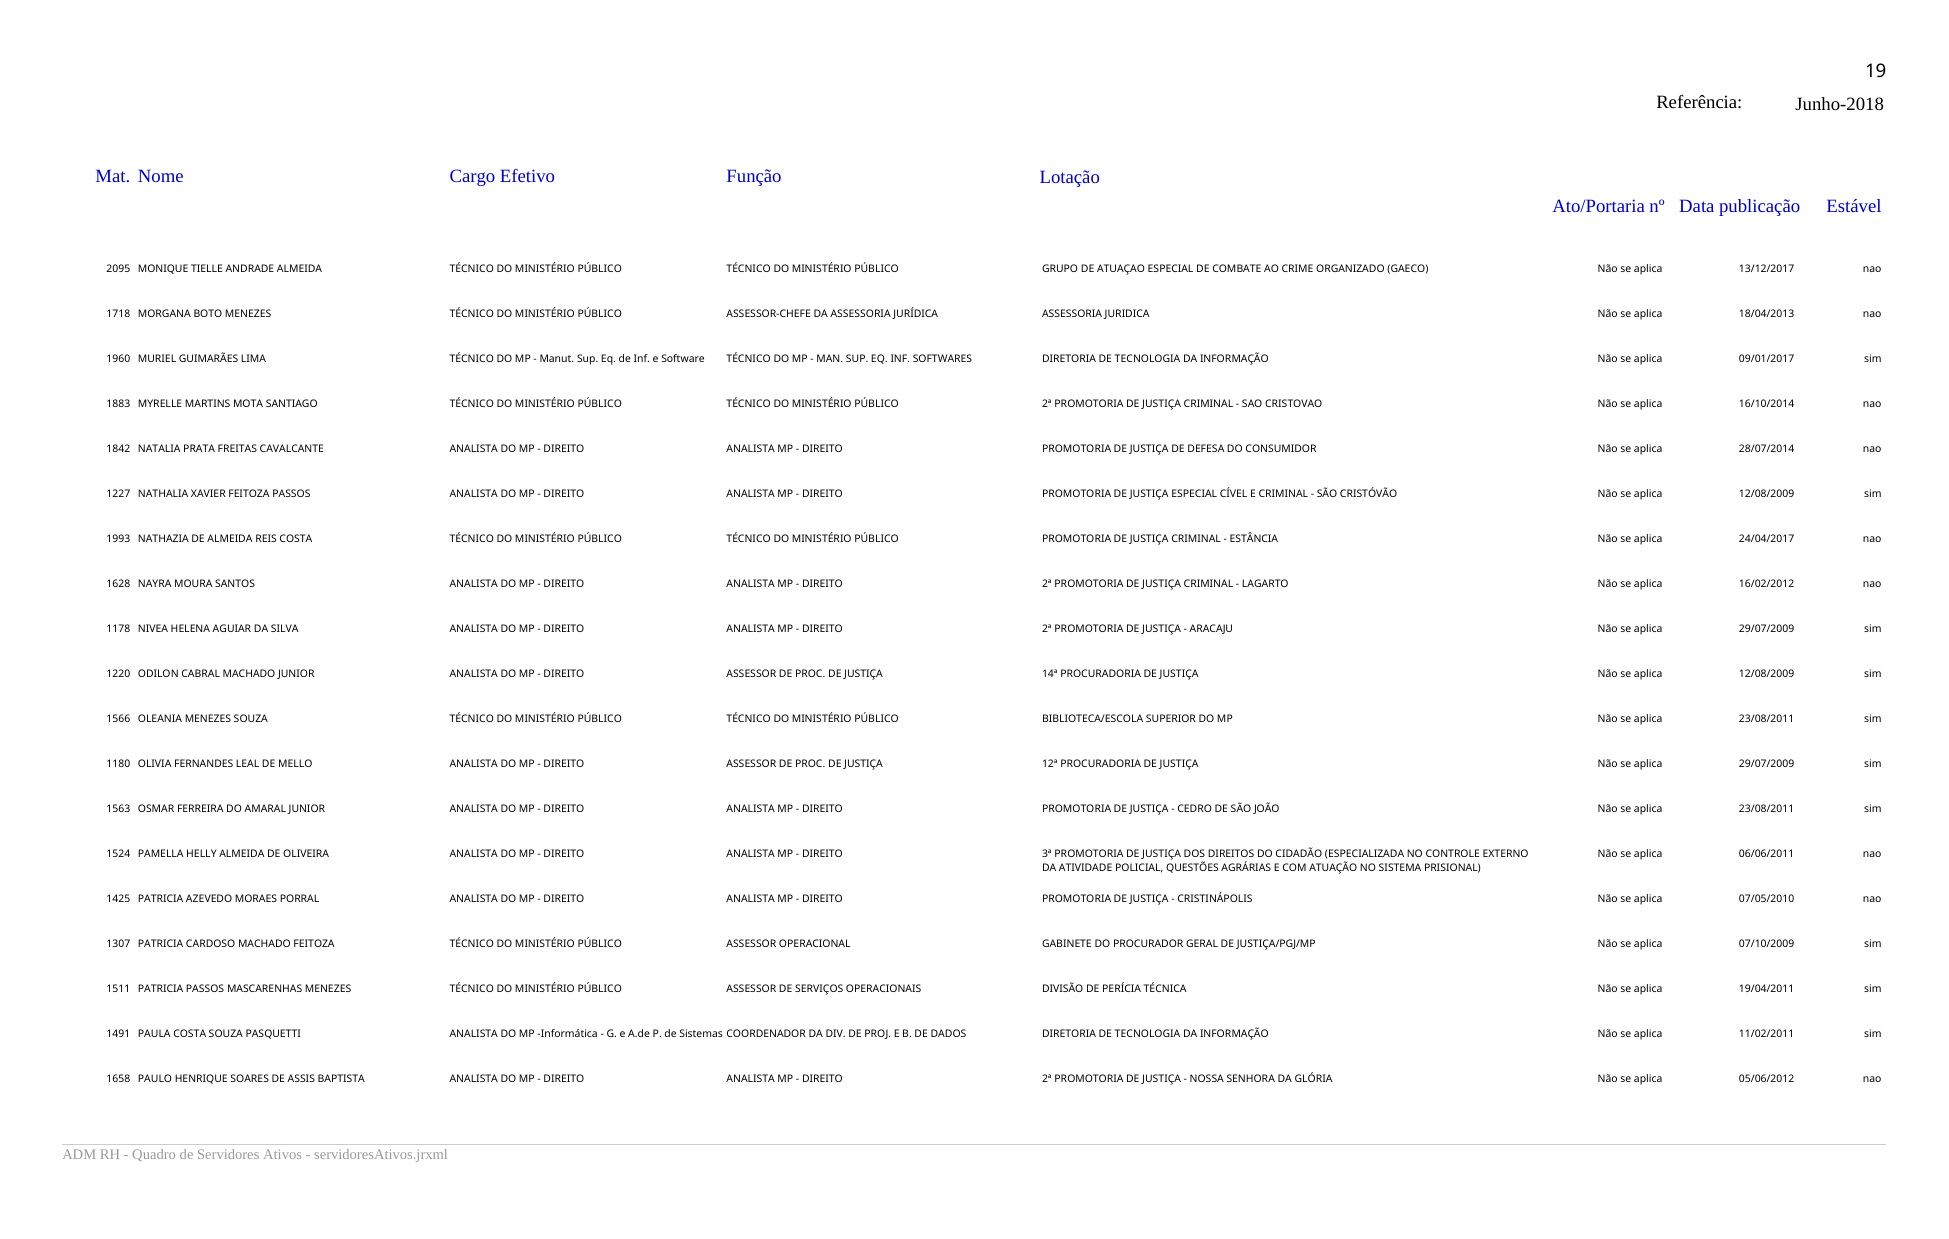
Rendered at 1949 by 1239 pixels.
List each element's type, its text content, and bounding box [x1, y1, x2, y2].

table_cell [0, 891, 68, 936]
table_cell [1794, 801, 1803, 846]
table_cell [684, 166, 726, 195]
table_cell ANALISTA DO MP - DIREITO [449, 756, 723, 801]
table_cell [443, 801, 449, 846]
table_cell ANALISTA DO MP - DIREITO [449, 621, 723, 666]
table_cell Não se aplica [1547, 441, 1662, 486]
table_cell [1794, 846, 1803, 891]
table_cell [1803, 165, 1881, 225]
table_cell 06/06/2011 [1662, 846, 1794, 891]
table_cell [1794, 351, 1803, 396]
table_cell nao [1803, 261, 1881, 306]
table_cell [1538, 576, 1547, 621]
table_cell [443, 351, 449, 396]
table_cell nao [1803, 891, 1881, 936]
table_cell [0, 486, 68, 531]
table_cell sim [1803, 351, 1881, 396]
table_cell [1881, 621, 1948, 666]
table_cell ANALISTA MP - DIREITO [726, 1071, 1030, 1116]
table_cell [684, 196, 726, 225]
table_cell 3ª PROMOTORIA DE JUSTIÇA DOS DIREITOS DO CIDADÃO (ESPECIALIZADA NO CONTROLE EXTERNO DA ATIVIDADE POLICIAL, QUESTÕES AGRÁRIAS E COM ATUAÇÃO NO SISTEMA PRISIONAL) [1042, 846, 1538, 891]
table_cell [1881, 981, 1948, 1026]
table_cell [1881, 486, 1948, 531]
table_cell [0, 981, 68, 1026]
table_cell nao [1803, 396, 1881, 441]
table_cell PROMOTORIA DE JUSTIÇA - CRISTINÁPOLIS [1042, 891, 1538, 936]
table_cell nao [1803, 531, 1881, 576]
table_cell NIVEA HELENA AGUIAR DA SILVA [138, 621, 443, 666]
table_cell [1529, 165, 1664, 225]
table_cell [130, 666, 138, 711]
table_cell ANALISTA MP - DIREITO [726, 801, 1030, 846]
table_cell Não se aplica [1547, 306, 1662, 351]
table_cell [138, 165, 203, 225]
table_cell [1030, 576, 1042, 621]
table_cell [443, 396, 449, 441]
table_cell [1794, 531, 1803, 576]
table_cell [1794, 666, 1803, 711]
table_cell Não se aplica [1547, 846, 1662, 891]
table_cell [1030, 936, 1042, 981]
table_cell nao [1803, 576, 1881, 621]
table_cell 1563 [68, 801, 130, 846]
table_cell [443, 1071, 449, 1116]
table_cell [1794, 396, 1803, 441]
table_cell Não se aplica [1547, 711, 1662, 756]
table_cell [0, 1026, 68, 1071]
table_cell [0, 621, 68, 666]
table_cell [1794, 441, 1803, 486]
table_cell MONIQUE TIELLE ANDRADE ALMEIDA [138, 261, 443, 306]
table_cell [0, 801, 68, 846]
table_cell [0, 244, 1948, 253]
table_cell PAULO HENRIQUE SOARES DE ASSIS BAPTISTA [138, 1071, 443, 1116]
table_cell 1307 [68, 936, 130, 981]
table_cell 11/02/2011 [1662, 1026, 1794, 1071]
table_cell [1538, 396, 1547, 441]
table_cell [1538, 531, 1547, 576]
table_cell [1030, 306, 1042, 351]
table_cell [1886, 1144, 1948, 1168]
table_header Mat. [68, 165, 130, 195]
table_cell Não se aplica [1547, 351, 1662, 396]
table_cell Não se aplica [1547, 801, 1662, 846]
table_cell ASSESSOR-CHEFE DA ASSESSORIA JURÍDICA [726, 306, 1030, 351]
table_cell [1794, 621, 1803, 666]
table_cell [1030, 486, 1042, 531]
table_cell [443, 666, 449, 711]
table_cell TÉCNICO DO MINISTÉRIO PÚBLICO [449, 936, 723, 981]
table_cell 1178 [68, 621, 130, 666]
table_cell sim [1803, 981, 1881, 1026]
table_cell Junho-2018 [1756, 93, 1884, 121]
table_cell PROMOTORIA DE JUSTIÇA ESPECIAL CÍVEL E CRIMINAL - SÃO CRISTÓVÃO [1042, 486, 1538, 531]
table_cell ADM RH - Quadro de Servidores Ativos - servidoresAtivos.jrxml [62, 1145, 1886, 1168]
table_cell [1196, 166, 1529, 195]
table_cell [443, 261, 449, 306]
table_cell 1491 [68, 1026, 130, 1071]
table_cell [130, 261, 138, 306]
table_cell [443, 981, 449, 1026]
table_cell ANALISTA MP - DIREITO [726, 486, 1030, 531]
table_cell Não se aplica [1547, 756, 1662, 801]
table_cell [1030, 531, 1042, 576]
table_cell MYRELLE MARTINS MOTA SANTIAGO [138, 396, 443, 441]
table_cell TÉCNICO DO MP - Manut. Sup. Eq. de Inf. e Software [449, 351, 723, 396]
table_cell 1842 [68, 441, 130, 486]
table_cell 1220 [68, 666, 130, 711]
table_cell ANALISTA DO MP - DIREITO [449, 891, 723, 936]
table_cell 1511 [68, 981, 130, 1026]
table_cell 1524 [68, 846, 130, 891]
table_cell [1538, 756, 1547, 801]
table_cell [130, 351, 138, 396]
table_cell 12/08/2009 [1662, 486, 1794, 531]
table_cell Não se aplica [1547, 666, 1662, 711]
table_cell TÉCNICO DO MINISTÉRIO PÚBLICO [449, 261, 723, 306]
table_cell TÉCNICO DO MINISTÉRIO PÚBLICO [726, 396, 1030, 441]
table_cell [1030, 621, 1042, 666]
table_cell [0, 1144, 62, 1168]
table_cell [1881, 756, 1948, 801]
table_cell [130, 196, 138, 225]
table_cell Estável [1803, 195, 1881, 225]
table_cell [0, 93, 1656, 121]
table_cell [1665, 165, 1800, 225]
table_header [1803, 165, 1881, 195]
table_cell 19/04/2011 [1662, 981, 1794, 1026]
table_cell OLIVIA FERNANDES LEAL DE MELLO [138, 756, 443, 801]
table_cell 23/08/2011 [1662, 711, 1794, 756]
table_cell 16/10/2014 [1662, 396, 1794, 441]
table_cell Não se aplica [1547, 486, 1662, 531]
table_cell 19 [1731, 57, 1886, 84]
table_cell NATALIA PRATA FREITAS CAVALCANTE [138, 441, 443, 486]
table_cell OLEANIA MENEZES SOUZA [138, 711, 443, 756]
table_cell ANALISTA MP - DIREITO [726, 846, 1030, 891]
table_cell [0, 123, 1948, 163]
table_cell [1881, 666, 1948, 711]
table_cell [1794, 486, 1803, 531]
table_header Função [726, 165, 803, 195]
table_cell [1196, 196, 1529, 225]
table_cell sim [1803, 936, 1881, 981]
table_cell [1030, 711, 1042, 756]
table_cell [0, 306, 68, 351]
table_cell [443, 846, 449, 891]
table_cell [130, 166, 138, 195]
table_cell [1794, 756, 1803, 801]
table_cell [1794, 261, 1803, 306]
table_cell ANALISTA MP - DIREITO [726, 621, 1030, 666]
table_cell ANALISTA DO MP - DIREITO [449, 846, 723, 891]
table_cell [130, 441, 138, 486]
table_cell 23/08/2011 [1662, 801, 1794, 846]
table_cell Data publicação [1665, 195, 1800, 225]
table_cell [130, 711, 138, 756]
table_cell [1881, 306, 1948, 351]
table_cell [1538, 846, 1547, 891]
table_cell [1030, 891, 1042, 936]
table_cell Não se aplica [1547, 531, 1662, 576]
table_cell [1881, 396, 1948, 441]
table_cell Não se aplica [1547, 981, 1662, 1026]
table_cell ANALISTA DO MP - DIREITO [449, 666, 723, 711]
table_cell [1538, 486, 1547, 531]
table_cell [1538, 891, 1547, 936]
table_cell [0, 396, 68, 441]
table_cell NATHAZIA DE ALMEIDA REIS COSTA [138, 531, 443, 576]
table_cell [130, 621, 138, 666]
table_header [1529, 165, 1664, 195]
table_cell ANALISTA DO MP - DIREITO [449, 576, 723, 621]
table_cell [1030, 396, 1042, 441]
table_cell [0, 756, 68, 801]
table_cell 29/07/2009 [1662, 621, 1794, 666]
table_cell COORDENADOR DA DIV. DE PROJ. E B. DE DADOS [726, 1026, 1030, 1071]
table_cell 1658 [68, 1071, 130, 1116]
table_cell [1030, 756, 1042, 801]
table_cell Não se aplica [1547, 1026, 1662, 1071]
table_cell 1566 [68, 711, 130, 756]
table_header [1665, 165, 1800, 195]
table_cell TÉCNICO DO MINISTÉRIO PÚBLICO [449, 396, 723, 441]
table_cell TÉCNICO DO MINISTÉRIO PÚBLICO [449, 981, 723, 1026]
table_header [0, 0, 1948, 57]
table_cell [1030, 846, 1042, 891]
table_header Nome [138, 165, 203, 195]
table_cell 16/02/2012 [1662, 576, 1794, 621]
table_cell 2ª PROMOTORIA DE JUSTIÇA - ARACAJU [1042, 621, 1538, 666]
table_cell [1794, 1026, 1803, 1071]
table_cell [0, 666, 68, 711]
table_cell [130, 981, 138, 1026]
table_cell 2095 [68, 261, 130, 306]
table_cell [1794, 936, 1803, 981]
table_cell 1960 [68, 351, 130, 396]
table_cell [1030, 801, 1042, 846]
table_cell [0, 261, 68, 306]
table_cell 05/06/2012 [1662, 1071, 1794, 1116]
table_cell TÉCNICO DO MINISTÉRIO PÚBLICO [726, 711, 1030, 756]
table_cell sim [1803, 711, 1881, 756]
table_cell [443, 711, 449, 756]
table_cell [1881, 576, 1948, 621]
table_cell sim [1803, 666, 1881, 711]
table_cell GRUPO DE ATUAÇAO ESPECIAL DE COMBATE AO CRIME ORGANIZADO (GAECO) [1042, 261, 1538, 306]
table_cell 1628 [68, 576, 130, 621]
table_cell [1881, 711, 1948, 756]
table_cell 14ª PROCURADORIA DE JUSTIÇA [1042, 666, 1538, 711]
table_cell TÉCNICO DO MINISTÉRIO PÚBLICO [449, 711, 723, 756]
table_cell Não se aplica [1547, 891, 1662, 936]
table_cell [0, 57, 1731, 84]
table_cell [1030, 981, 1042, 1026]
table_cell nao [1803, 441, 1881, 486]
table_cell PROMOTORIA DE JUSTIÇA - CEDRO DE SÃO JOÃO [1042, 801, 1538, 846]
table_cell [449, 165, 684, 225]
table_cell [443, 1026, 449, 1071]
table_cell TÉCNICO DO MINISTÉRIO PÚBLICO [726, 531, 1030, 576]
table_cell [130, 891, 138, 936]
table_cell [1881, 441, 1948, 486]
table_cell ANALISTA MP - DIREITO [726, 891, 1030, 936]
table_cell DIRETORIA DE TECNOLOGIA DA INFORMAÇÃO [1042, 351, 1538, 396]
table_cell ASSESSORIA JURIDICA [1042, 306, 1538, 351]
table_cell [0, 85, 1948, 91]
table_cell 2ª PROMOTORIA DE JUSTIÇA - NOSSA SENHORA DA GLÓRIA [1042, 1071, 1538, 1116]
table_cell Não se aplica [1547, 261, 1662, 306]
table_cell nao [1803, 846, 1881, 891]
table_cell [203, 166, 449, 195]
table_cell ODILON CABRAL MACHADO JUNIOR [138, 666, 443, 711]
table_cell 1993 [68, 531, 130, 576]
table_cell [1030, 261, 1042, 306]
table_cell [443, 576, 449, 621]
table_cell ANALISTA MP - DIREITO [726, 441, 1030, 486]
table_cell NATHALIA XAVIER FEITOZA PASSOS [138, 486, 443, 531]
table_cell [443, 891, 449, 936]
table_cell [1794, 306, 1803, 351]
table_cell ANALISTA MP - DIREITO [726, 576, 1030, 621]
table_cell [0, 576, 68, 621]
table_cell DIVISÃO DE PERÍCIA TÉCNICA [1042, 981, 1538, 1026]
table_cell 18/04/2013 [1662, 306, 1794, 351]
table_cell ASSESSOR DE PROC. DE JUSTIÇA [726, 756, 1030, 801]
table_cell [1881, 166, 1948, 195]
table_cell [1538, 801, 1547, 846]
table_cell 1883 [68, 396, 130, 441]
table_cell [803, 196, 1039, 225]
table_cell [443, 441, 449, 486]
table_cell [1538, 306, 1547, 351]
table_cell TÉCNICO DO MINISTÉRIO PÚBLICO [449, 306, 723, 351]
table_cell ASSESSOR DE PROC. DE JUSTIÇA [726, 666, 1030, 711]
table_cell Referência: [1656, 91, 1754, 123]
table_cell [1538, 666, 1547, 711]
table_cell 28/07/2014 [1662, 441, 1794, 486]
table_cell [1030, 1071, 1042, 1116]
table_cell [1881, 1026, 1948, 1071]
table_cell [1030, 351, 1042, 396]
table_cell [68, 165, 130, 225]
table_cell nao [1803, 1071, 1881, 1116]
table_cell sim [1803, 801, 1881, 846]
table_cell [1538, 351, 1547, 396]
table_cell [1881, 801, 1948, 846]
table_cell sim [1803, 486, 1881, 531]
table_cell sim [1803, 621, 1881, 666]
table_cell [443, 306, 449, 351]
table_cell 12ª PROCURADORIA DE JUSTIÇA [1042, 756, 1538, 801]
table_cell 09/01/2017 [1662, 351, 1794, 396]
table_cell ANALISTA DO MP - DIREITO [449, 441, 723, 486]
table_cell [1886, 57, 1948, 84]
table_cell [0, 253, 1948, 261]
table_cell 29/07/2009 [1662, 756, 1794, 801]
table_cell [130, 486, 138, 531]
table_cell [0, 936, 68, 981]
table_cell PATRICIA PASSOS MASCARENHAS MENEZES [138, 981, 443, 1026]
table_cell PROMOTORIA DE JUSTIÇA DE DEFESA DO CONSUMIDOR [1042, 441, 1538, 486]
table_cell 1227 [68, 486, 130, 531]
table_cell PATRICIA AZEVEDO MORAES PORRAL [138, 891, 443, 936]
table_cell 12/08/2009 [1662, 666, 1794, 711]
table_cell Não se aplica [1547, 1071, 1662, 1116]
table_cell [130, 1026, 138, 1071]
table_cell [130, 306, 138, 351]
table_cell [0, 1116, 1948, 1144]
table_cell [203, 196, 449, 225]
table_cell Não se aplica [1547, 576, 1662, 621]
table_cell [1538, 981, 1547, 1026]
table_cell [803, 166, 1039, 195]
table_cell 2ª PROMOTORIA DE JUSTIÇA CRIMINAL - LAGARTO [1042, 576, 1538, 621]
table_cell Não se aplica [1547, 396, 1662, 441]
table_cell [1030, 1026, 1042, 1071]
table_cell [1881, 891, 1948, 936]
table_cell [1538, 621, 1547, 666]
table_cell [0, 166, 68, 195]
table_cell nao [1803, 306, 1881, 351]
table_cell [130, 396, 138, 441]
table_cell [0, 1071, 68, 1116]
table_cell OSMAR FERREIRA DO AMARAL JUNIOR [138, 801, 443, 846]
table_cell PATRICIA CARDOSO MACHADO FEITOZA [138, 936, 443, 981]
table_cell [443, 621, 449, 666]
table_cell [443, 486, 449, 531]
table_cell MORGANA BOTO MENEZES [138, 306, 443, 351]
table_cell Não se aplica [1547, 621, 1662, 666]
table_cell [0, 531, 68, 576]
table_cell 07/10/2009 [1662, 936, 1794, 981]
table_cell TÉCNICO DO MINISTÉRIO PÚBLICO [726, 261, 1030, 306]
table_cell Ato/Portaria nº [1529, 195, 1664, 225]
table_cell [1538, 1071, 1547, 1116]
table_header Cargo Efetivo [449, 165, 684, 195]
table_cell 24/04/2017 [1662, 531, 1794, 576]
table_cell [1794, 576, 1803, 621]
table_cell 07/05/2010 [1662, 891, 1794, 936]
table_cell 1718 [68, 306, 130, 351]
table_cell [1538, 711, 1547, 756]
table_cell [1881, 261, 1948, 306]
table_cell [1030, 441, 1042, 486]
table_cell [443, 756, 449, 801]
table_cell [443, 936, 449, 981]
table_cell [1881, 531, 1948, 576]
table_cell [1881, 351, 1948, 396]
table_cell [0, 196, 68, 225]
table_cell PROMOTORIA DE JUSTIÇA CRIMINAL - ESTÂNCIA [1042, 531, 1538, 576]
table_cell 1180 [68, 756, 130, 801]
table_cell BIBLIOTECA/ESCOLA SUPERIOR DO MP [1042, 711, 1538, 756]
table_cell [1538, 936, 1547, 981]
table_cell ASSESSOR DE SERVIÇOS OPERACIONAIS [726, 981, 1030, 1026]
table_cell PAMELLA HELLY ALMEIDA DE OLIVEIRA [138, 846, 443, 891]
table_cell ANALISTA DO MP -Informática - G. e A.de P. de Sistemas [449, 1026, 723, 1071]
table_cell 2ª PROMOTORIA DE JUSTIÇA CRIMINAL - SAO CRISTOVAO [1042, 396, 1538, 441]
table_cell sim [1803, 1026, 1881, 1071]
table_cell [1794, 891, 1803, 936]
table_cell [1039, 165, 1196, 225]
table_cell [726, 165, 803, 225]
table_cell [1881, 1071, 1948, 1116]
table_cell MURIEL GUIMARÃES LIMA [138, 351, 443, 396]
table_cell Lotação [1039, 166, 1196, 196]
table_cell [1794, 1071, 1803, 1116]
table_cell TÉCNICO DO MINISTÉRIO PÚBLICO [449, 531, 723, 576]
table_cell [1881, 936, 1948, 981]
table_cell NAYRA MOURA SANTOS [138, 576, 443, 621]
table_cell ANALISTA DO MP - DIREITO [449, 486, 723, 531]
table_cell Não se aplica [1547, 936, 1662, 981]
table_cell [130, 846, 138, 891]
table_cell [1030, 666, 1042, 711]
table_cell [130, 1071, 138, 1116]
table_cell GABINETE DO PROCURADOR GERAL DE JUSTIÇA/PGJ/MP [1042, 936, 1538, 981]
table_cell 1425 [68, 891, 130, 936]
table_cell [1538, 441, 1547, 486]
table_cell [130, 756, 138, 801]
table_cell [0, 846, 68, 891]
table_cell [130, 936, 138, 981]
table_cell DIRETORIA DE TECNOLOGIA DA INFORMAÇÃO [1042, 1026, 1538, 1071]
table_cell [0, 351, 68, 396]
table_cell sim [1803, 756, 1881, 801]
table_cell [0, 711, 68, 756]
table_cell [130, 576, 138, 621]
table_cell [130, 801, 138, 846]
table_cell [1794, 981, 1803, 1026]
table_cell TÉCNICO DO MP - MAN. SUP. EQ. INF. SOFTWARES [726, 351, 1030, 396]
table_cell [1881, 846, 1948, 891]
table_cell ASSESSOR OPERACIONAL [726, 936, 1030, 981]
table_cell 13/12/2017 [1662, 261, 1794, 306]
table_cell ANALISTA DO MP - DIREITO [449, 1071, 723, 1116]
table_cell [0, 441, 68, 486]
table_cell [1538, 1026, 1547, 1071]
table_cell [1881, 196, 1948, 225]
table_cell ANALISTA DO MP - DIREITO [449, 801, 723, 846]
table_cell [0, 225, 1948, 244]
table_cell [1884, 93, 1948, 121]
table_cell PAULA COSTA SOUZA PASQUETTI [138, 1026, 443, 1071]
table_cell [1794, 711, 1803, 756]
table_cell [443, 531, 449, 576]
table_cell [1538, 261, 1547, 306]
table_cell [130, 531, 138, 576]
